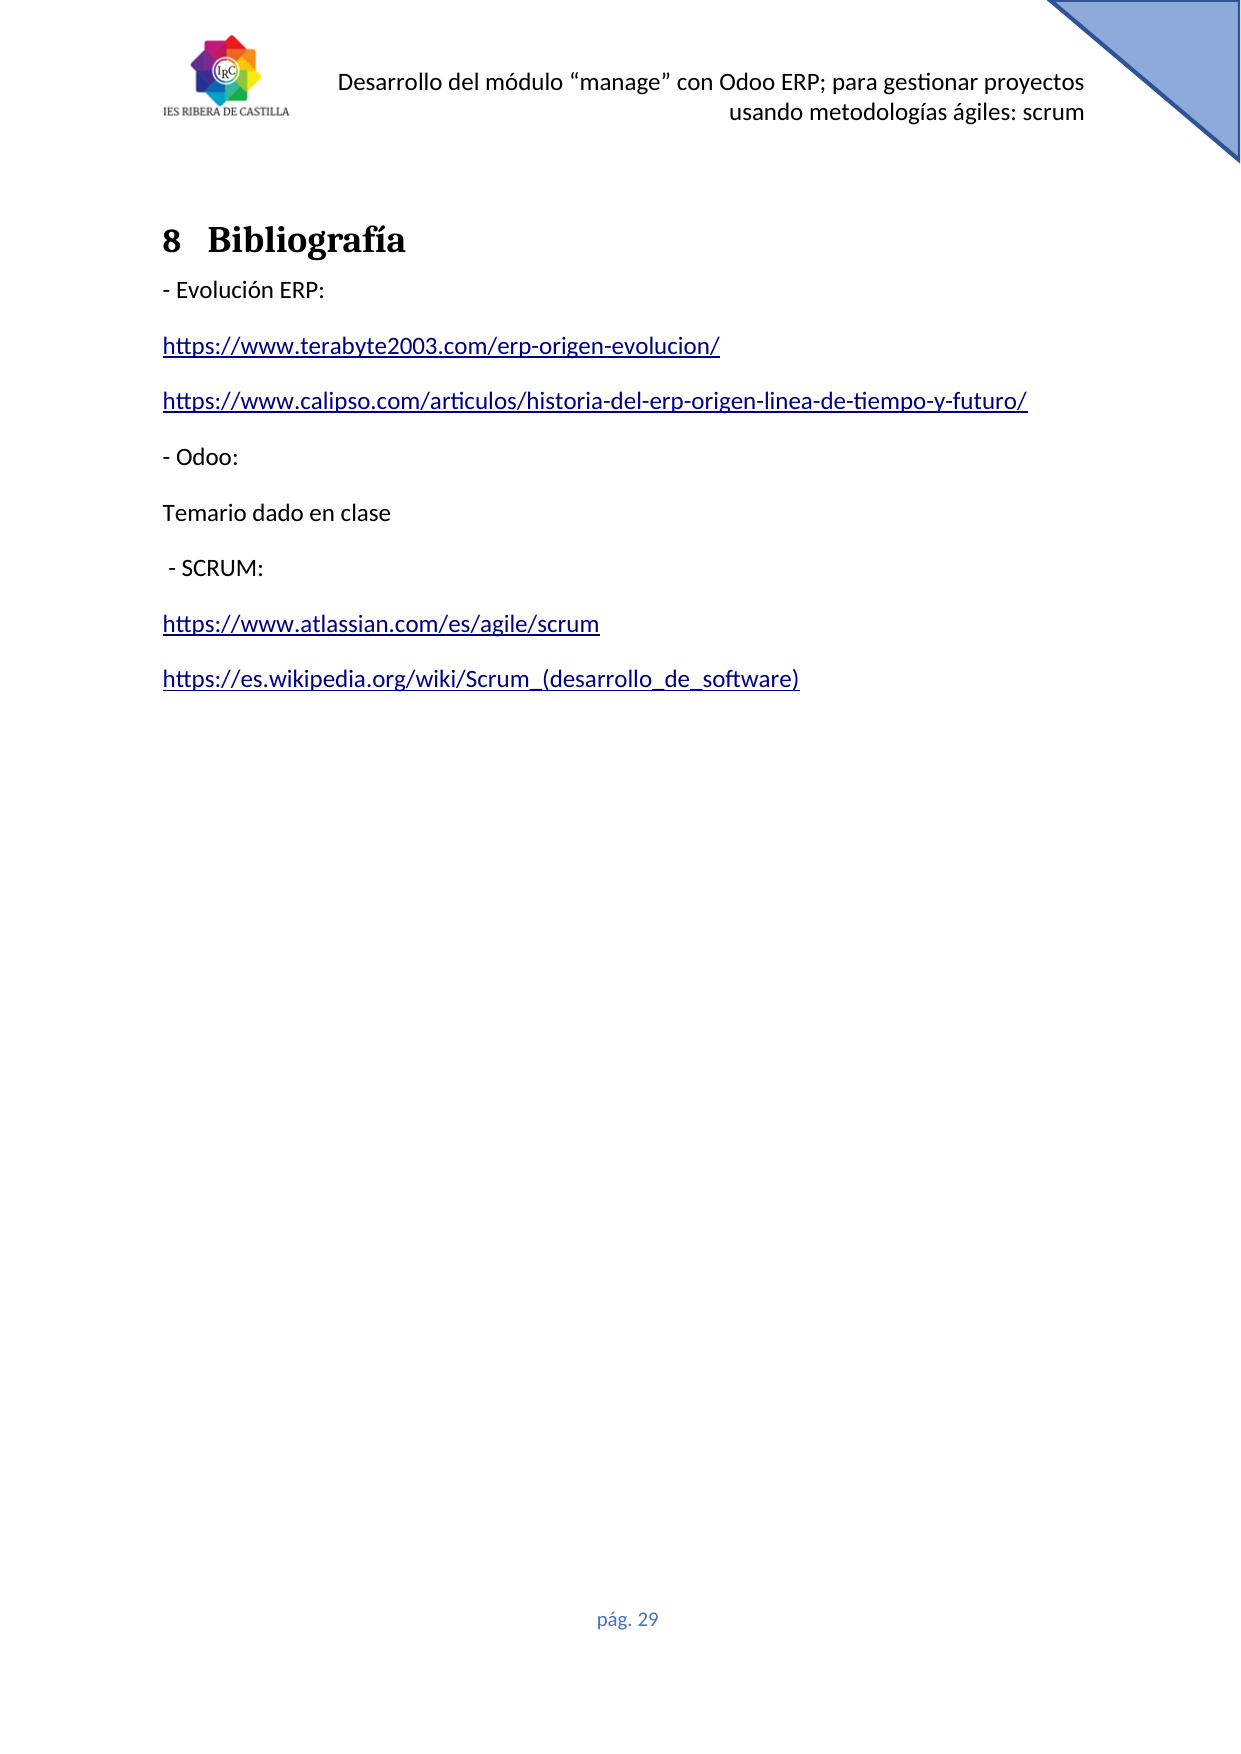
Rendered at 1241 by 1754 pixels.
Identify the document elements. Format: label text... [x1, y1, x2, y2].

text - Odoo: [162, 441, 1093, 472]
subtitle Bibliografía [162, 218, 1093, 261]
text https://www.terabyte2003.com/erp-origen-evolucion/ [162, 330, 1093, 360]
text https://www.atlassian.com/es/agile/scrum [162, 608, 1093, 638]
text https://www.calipso.com/articulos/historia-del-erp-origen-linea-de-tiempo-y-futuro/ [162, 385, 1093, 416]
text - Evolución ERP: [162, 274, 1093, 305]
text https://es.wikipedia.org/wiki/Scrum_(desarrollo_de_software) [162, 663, 1093, 694]
picture [162, 29, 293, 121]
text - SCRUM: [162, 552, 1093, 583]
text Temario dado en clase [162, 497, 1093, 527]
